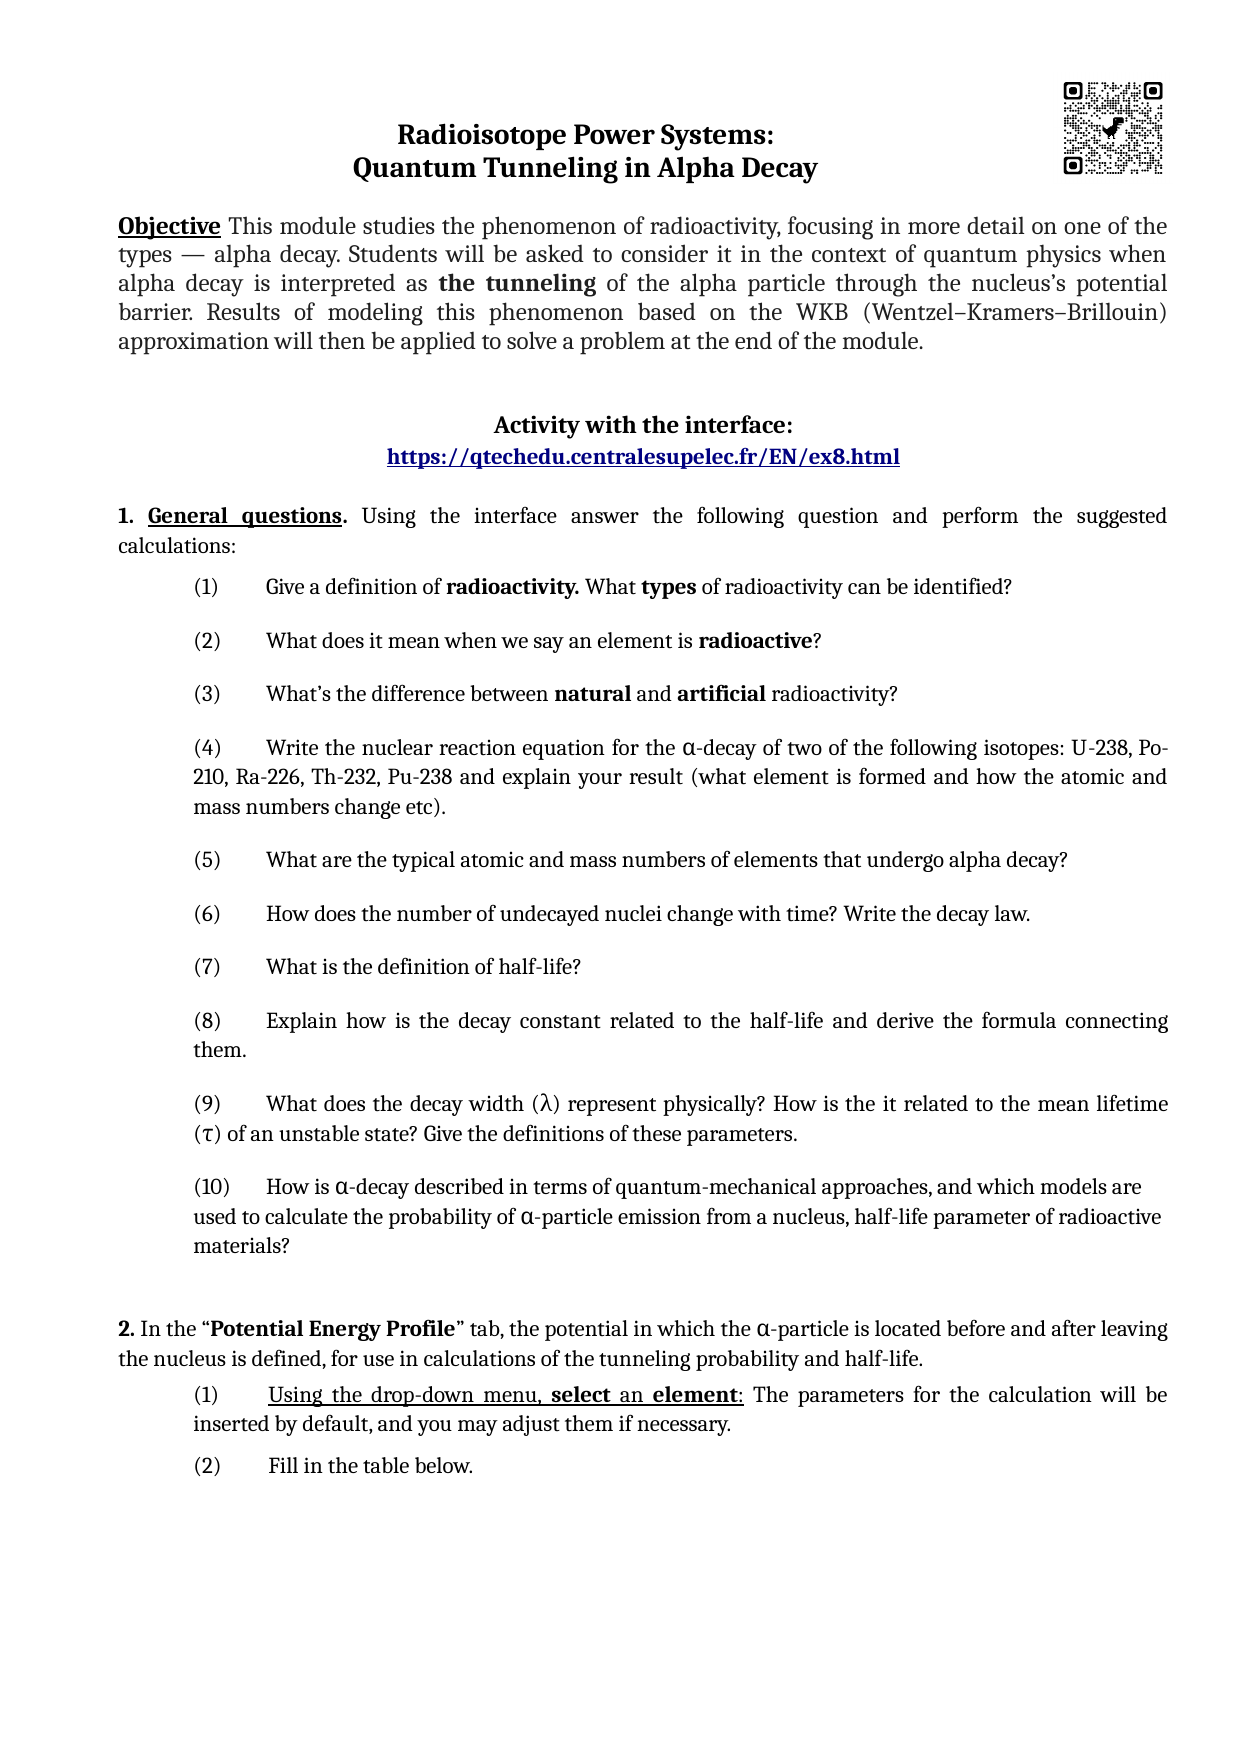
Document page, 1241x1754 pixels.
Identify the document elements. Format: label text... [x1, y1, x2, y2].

list What are the typical atomic and mass numbers of elements that undergo alpha decay? [193, 844, 1169, 873]
text https://qtechedu.centralesupelec.fr/EN/ex8.html [118, 440, 1169, 470]
list What is the definition of half-life? [193, 951, 1169, 980]
list How is α-decay described in terms of quantum-mechanical approaches, and which models are used to calculate the probability of α-particle emission from a nucleus, half-life parameter of radioactive materials? [193, 1170, 1169, 1259]
list How does the number of undecayed nuclei change with time? Write the decay law. [193, 897, 1169, 927]
list Write the nuclear reaction equation for the α-decay of two of the following isotopes: U-238, Po-210, Ra-226, Th-232, Pu-238 and explain your result (what element is formed and how the atomic and mass numbers change etc). [193, 731, 1169, 820]
text 1. General questions. Using the interface answer the following question and perform the suggested calculations: [118, 499, 1169, 559]
text Quantum Tunneling in Alpha Decay [118, 152, 1169, 185]
list What’s the difference between natural and artificial radioactivity? [193, 678, 1169, 707]
list What does the decay width (λ) represent physically? How is the it related to the mean lifetime (τ) of an unstable state? Give the definitions of these parameters. [193, 1087, 1169, 1147]
list What does it mean when we say an element is radioactive? [193, 624, 1169, 654]
list Give a definition of radioactivity. What types of radioactivity can be identified? [193, 571, 1169, 600]
list Using the drop-down menu, select an element: The parameters for the calculation will be inserted by default, and you may adjust them if necessary. [193, 1378, 1169, 1438]
list Explain how is the decay constant related to the half-life and derive the formula connecting them. [193, 1004, 1169, 1063]
text Radioisotope Power Systems: [118, 118, 1053, 152]
picture [1053, 72, 1173, 184]
text Activity with the interface: [118, 410, 1169, 440]
text Objective This module studies the phenomenon of radioactivity, focusing in more detail on one of the types — alpha decay. Students will be asked to consider it in the context of quantum physics when alpha decay is interpreted as the tunneling of the alpha particle through the nucleus’s potential barrier. Results of modeling this phenomenon based on the WKB (Wentzel–Kramers–Brillouin) approximation will then be applied to solve a problem at the end of the module. [118, 212, 1169, 355]
text 2. In the “Potential Energy Profile” tab, the potential in which the α-particle is located before and after leaving the nucleus is defined, for use in calculations of the tunneling probability and half-life. [118, 1313, 1169, 1372]
list Fill in the table below. [193, 1449, 1169, 1479]
